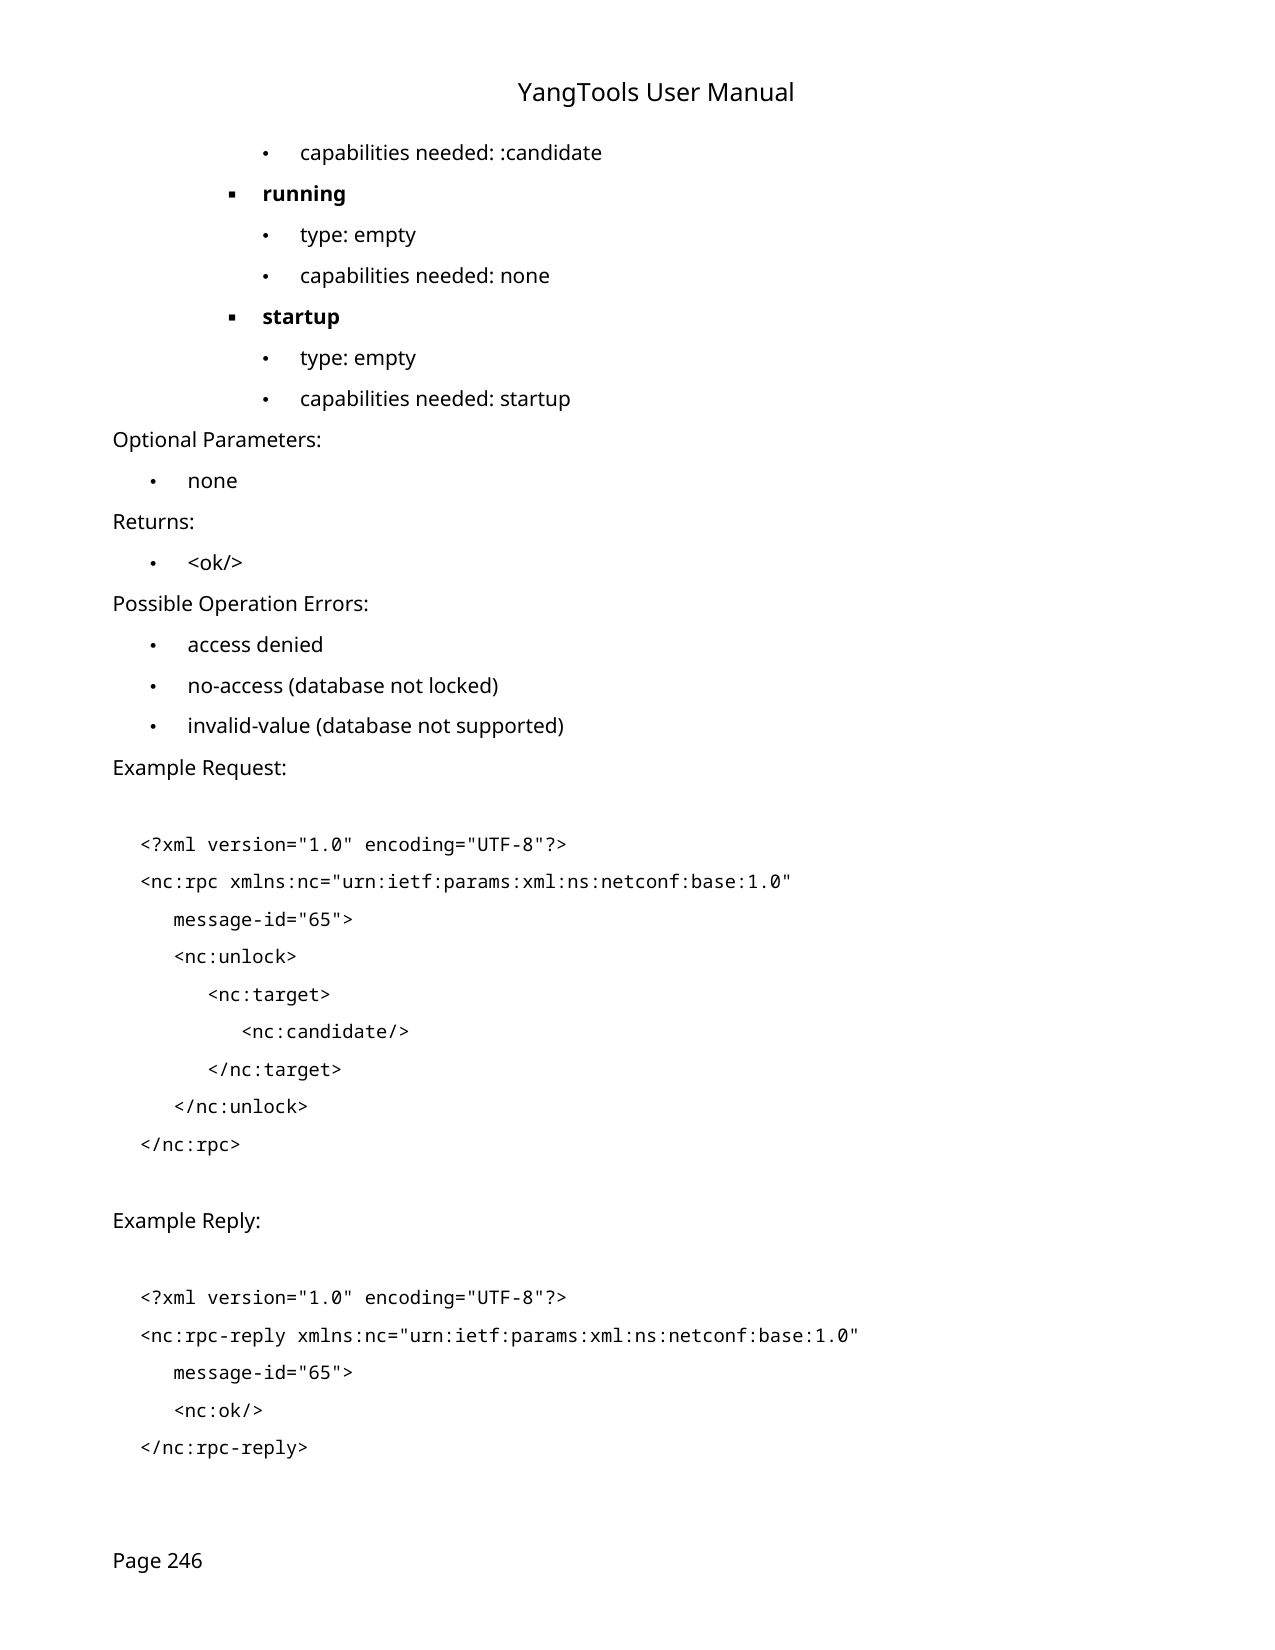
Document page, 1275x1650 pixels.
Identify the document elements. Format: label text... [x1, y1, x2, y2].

text Optional Parameters: [112, 425, 1200, 453]
text <?xml version="1.0" encoding="UTF-8"?> [139, 831, 1200, 857]
list type: empty [262, 343, 1200, 372]
list invalid-value (database not supported) [150, 712, 1200, 740]
list type: empty [262, 220, 1200, 249]
text Returns: [112, 507, 1200, 535]
text <?xml version="1.0" encoding="UTF-8"?> [139, 1284, 1200, 1310]
text </nc:target> [139, 1056, 1200, 1082]
list no-access (database not locked) [150, 671, 1200, 699]
text <nc:ok/> [139, 1397, 1200, 1422]
list startup [225, 302, 1200, 331]
list access denied [150, 630, 1200, 658]
text <nc:rpc xmlns:nc="urn:ietf:params:xml:ns:netconf:base:1.0" [139, 868, 1200, 894]
text <nc:target> [139, 981, 1200, 1007]
list capabilities needed: :candidate [262, 138, 1200, 167]
list capabilities needed: startup [262, 384, 1200, 413]
text Example Reply: [112, 1206, 1200, 1234]
text <nc:rpc-reply xmlns:nc="urn:ietf:params:xml:ns:netconf:base:1.0" [139, 1322, 1200, 1347]
text <nc:candidate/> [139, 1018, 1200, 1044]
list none [150, 466, 1200, 494]
text </nc:rpc-reply> [139, 1434, 1200, 1460]
text </nc:unlock> [139, 1093, 1200, 1119]
text <nc:unlock> [139, 943, 1200, 969]
list capabilities needed: none [262, 261, 1200, 290]
text message-id="65"> [139, 1359, 1200, 1385]
text Example Request: [112, 753, 1200, 781]
text message-id="65"> [139, 906, 1200, 932]
text </nc:rpc> [139, 1131, 1200, 1157]
list <ok/> [150, 548, 1200, 576]
text Possible Operation Errors: [112, 589, 1200, 617]
list running [225, 179, 1200, 208]
